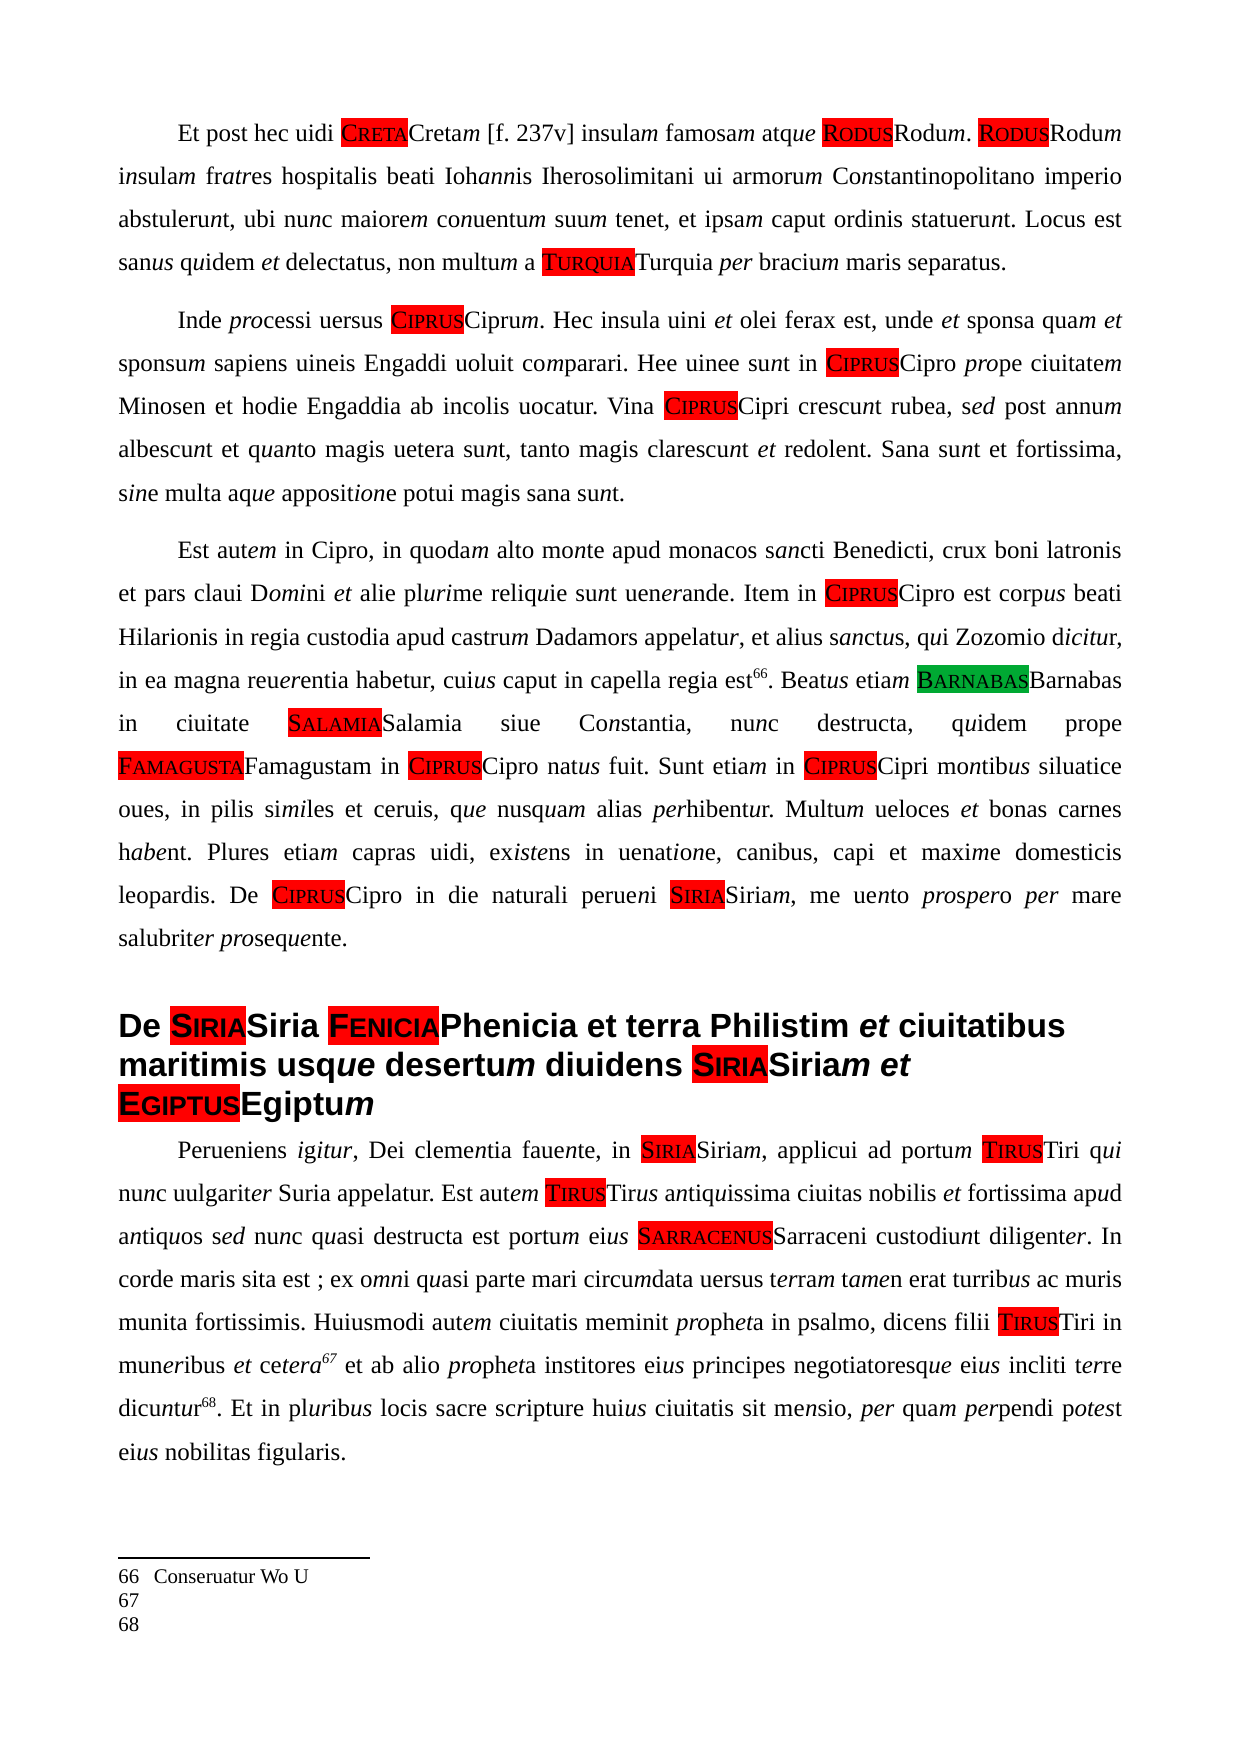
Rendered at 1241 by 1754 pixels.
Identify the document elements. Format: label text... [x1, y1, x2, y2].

text Conseruatur Wo U [118, 1564, 1122, 1588]
text Perueniens igitur, Dei clementia fauente, in SiriaSiriam, applicui ad portum TirusTiri qui nunc uulgariter Suria appelatur. Est autem TirusTirus antiquissima ciuitas nobilis et fortissima apud antiquos sed nunc quasi destructa est portum eius SarracenusSarraceni custodiunt diligenter. In corde maris sita est ; ex omni quasi parte mari circumdata uersus terram tamen erat turribus ac muris munita fortissimis. Huiusmodi autem ciuitatis meminit propheta in psalmo, dicens filii TirusTiri in muneribus et cetera et ab alio propheta institores eius principes negotiatoresque eius incliti terre dicuntur. Et in pluribus locis sacre scripture huius ciuitatis sit mensio, per quam perpendi potest eius nobilitas figularis. [118, 1135, 1122, 1465]
text Inde processi uersus CiprusCiprum. Hec insula uini et olei ferax est, unde et sponsa quam et sponsum sapiens uineis Engaddi uoluit comparari. Hee uinee sunt in CiprusCipro prope ciuitatem Minosen et hodie Engaddia ab incolis uocatur. Vina CiprusCipri crescunt rubea, sed post annum albescunt et quanto magis uetera sunt, tanto magis clarescunt et redolent. Sana sunt et fortissima, sine multa aque appositione potui magis sana sunt. [118, 305, 1122, 506]
subtitle De SiriaSiria FeniciaPhenicia et terra Philistim et ciuitatibus maritimis usque desertum diuidens SiriaSiriam et EgiptusEgiptum [118, 1006, 1122, 1122]
text Et post hec uidi CretaCretam [f. 237v] insulam famosam atque RodusRodum. RodusRodum insulam fratres hospitalis beati Iohannis Iherosolimitani ui armorum Constantinopolitano imperio abstulerunt, ubi nunc maiorem conuentum suum tenet, et ipsam caput ordinis statuerunt. Locus est sanus quidem et delectatus, non multum a TurquiaTurquia per bracium maris separatus. [118, 118, 1122, 276]
text Est autem in Cipro, in quodam alto monte apud monacos sancti Benedicti, crux boni latronis et pars claui Domini et alie plurime reliquie sunt uenerande. Item in CiprusCipro est corpus beati Hilarionis in regia custodia apud castrum Dadamors appelatur, et alius sanctus, qui Zozomio dicitur, in ea magna reuerentia habetur, cuius caput in capella regia est. Beatus etiam BarnabasBarnabas in ciuitate SalamiaSalamia siue Constantia, nunc destructa, quidem prope FamagustaFamagustam in CiprusCipro natus fuit. Sunt etiam in CiprusCipri montibus siluatice oues, in pilis similes et ceruis, que nusquam alias perhibentur. Multum ueloces et bonas carnes habent. Plures etiam capras uidi, existens in uenatione, canibus, capi et maxime domesticis leopardis. De CiprusCipro in die naturali perueni SiriaSiriam, me uento prospero per mare salubriter prosequente. [118, 535, 1122, 952]
